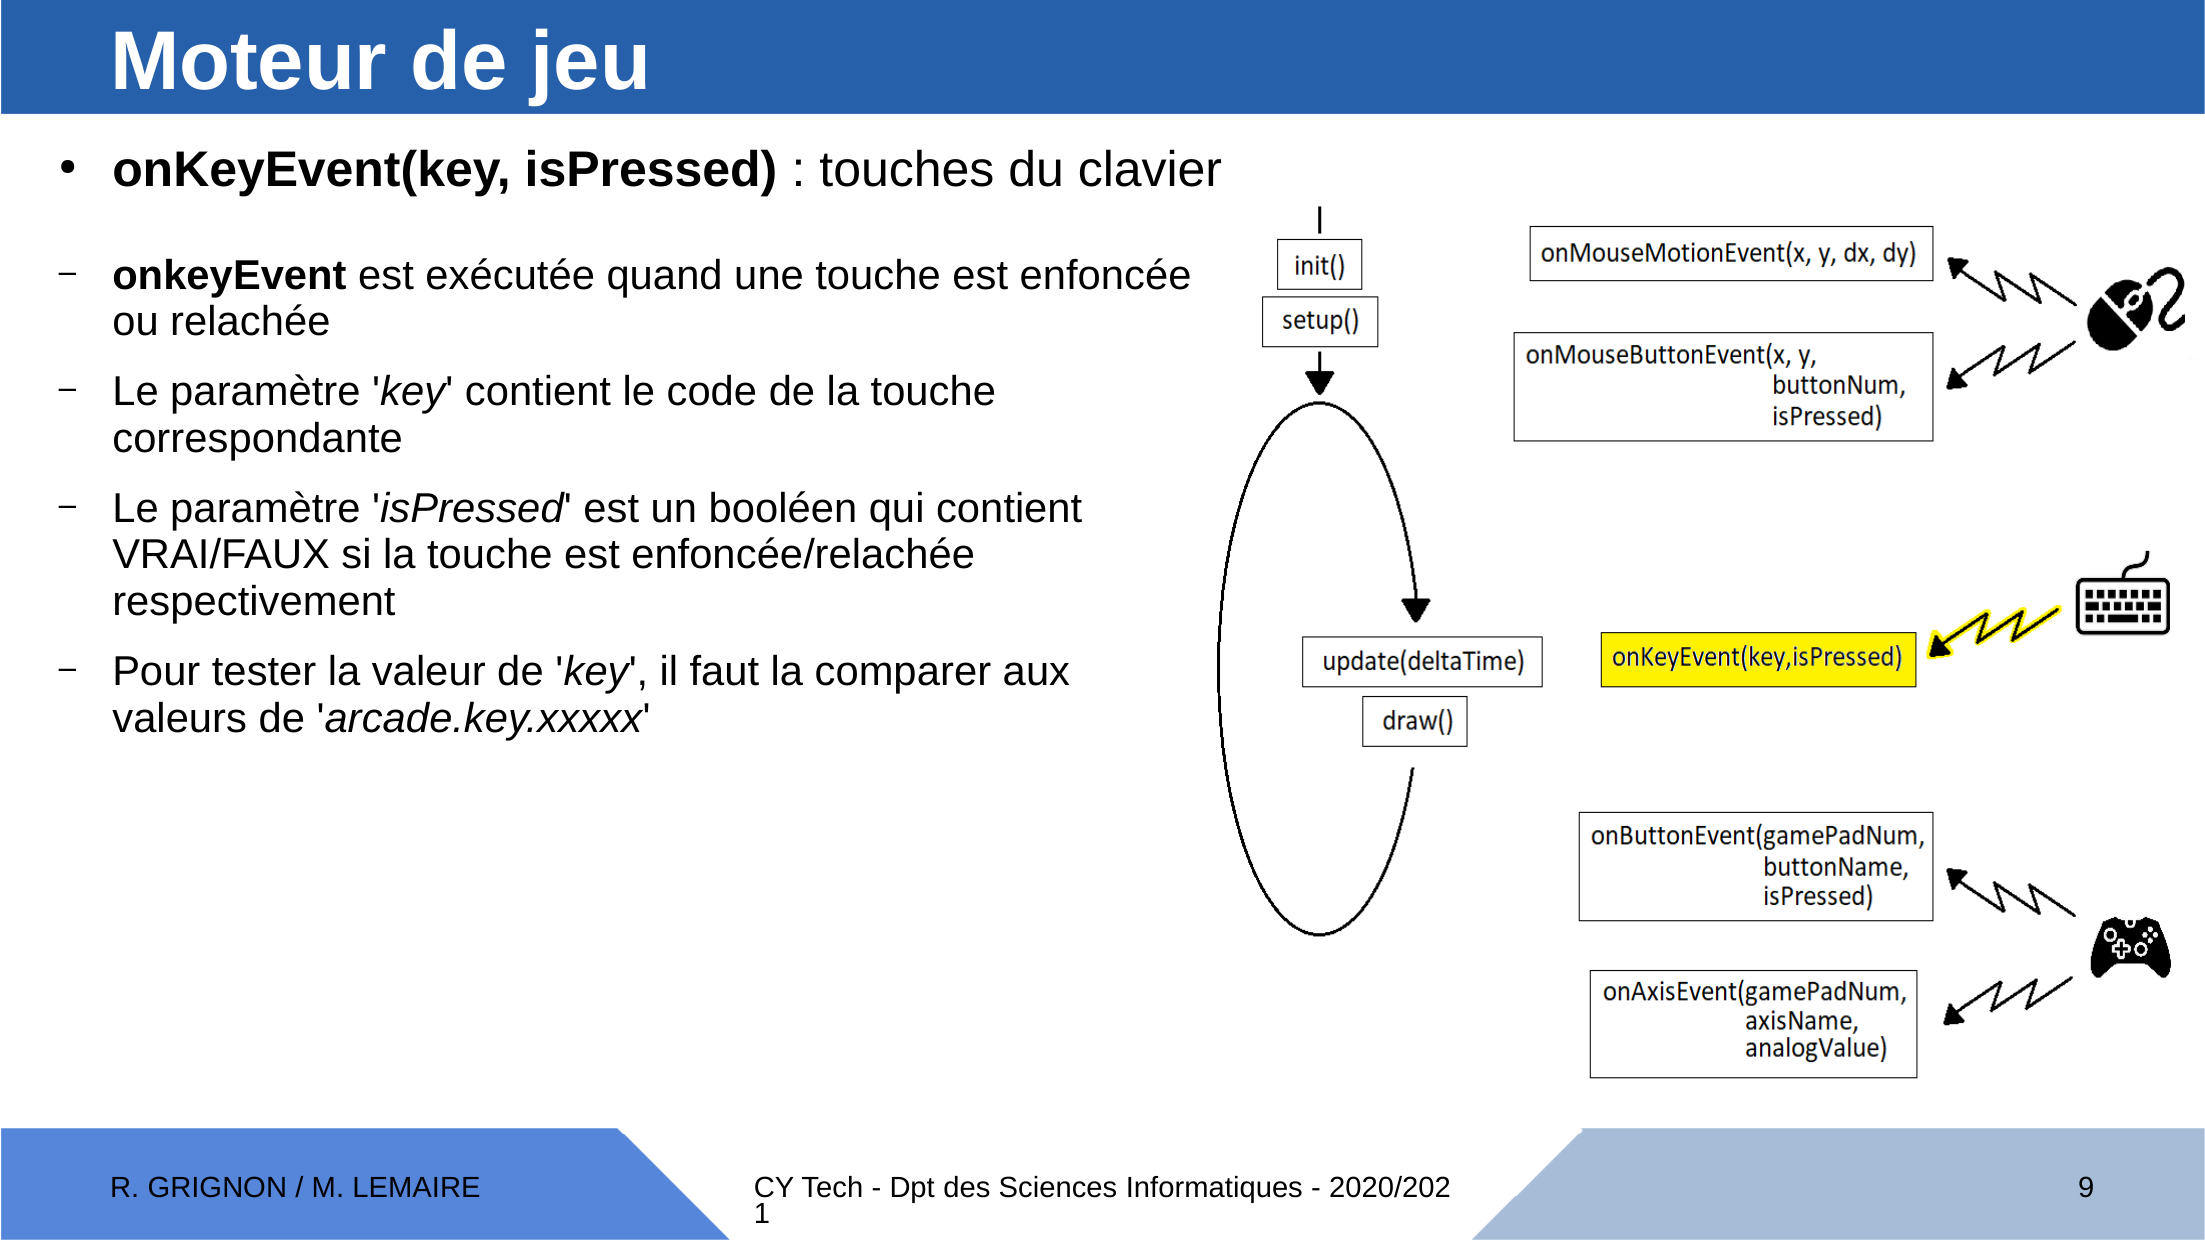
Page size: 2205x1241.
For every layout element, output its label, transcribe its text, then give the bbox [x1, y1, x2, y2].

picture [245, 315, 263, 322]
list onkeyEvent est exécutée quand une touche est enfoncée ou relachée Le paramètre 'key' contient le code de la touche correspondante Le paramètre 'isPressed' est un booléen qui contient VRAI/FAUX si la touche est enfoncée/relachée respectivement Pour tester la valeur de 'key', il faut la comparer aux valeurs de 'arcade.key.xxxxx' [0, 322, 1207, 1129]
picture [0, 0, 2205, 1241]
picture [155, 315, 173, 322]
title Moteur de jeu [110, 49, 2095, 211]
picture [190, 315, 201, 322]
picture [131, 315, 138, 322]
picture [303, 315, 311, 322]
picture [313, 315, 324, 322]
list onKeyEvent(key, isPressed) : touches du clavier [41, 211, 1210, 315]
picture [118, 315, 129, 322]
picture [267, 315, 277, 322]
picture [203, 315, 210, 322]
picture [290, 315, 301, 322]
picture [280, 315, 288, 322]
picture [177, 315, 188, 322]
picture [213, 315, 232, 322]
picture [235, 315, 243, 322]
picture [141, 315, 152, 322]
